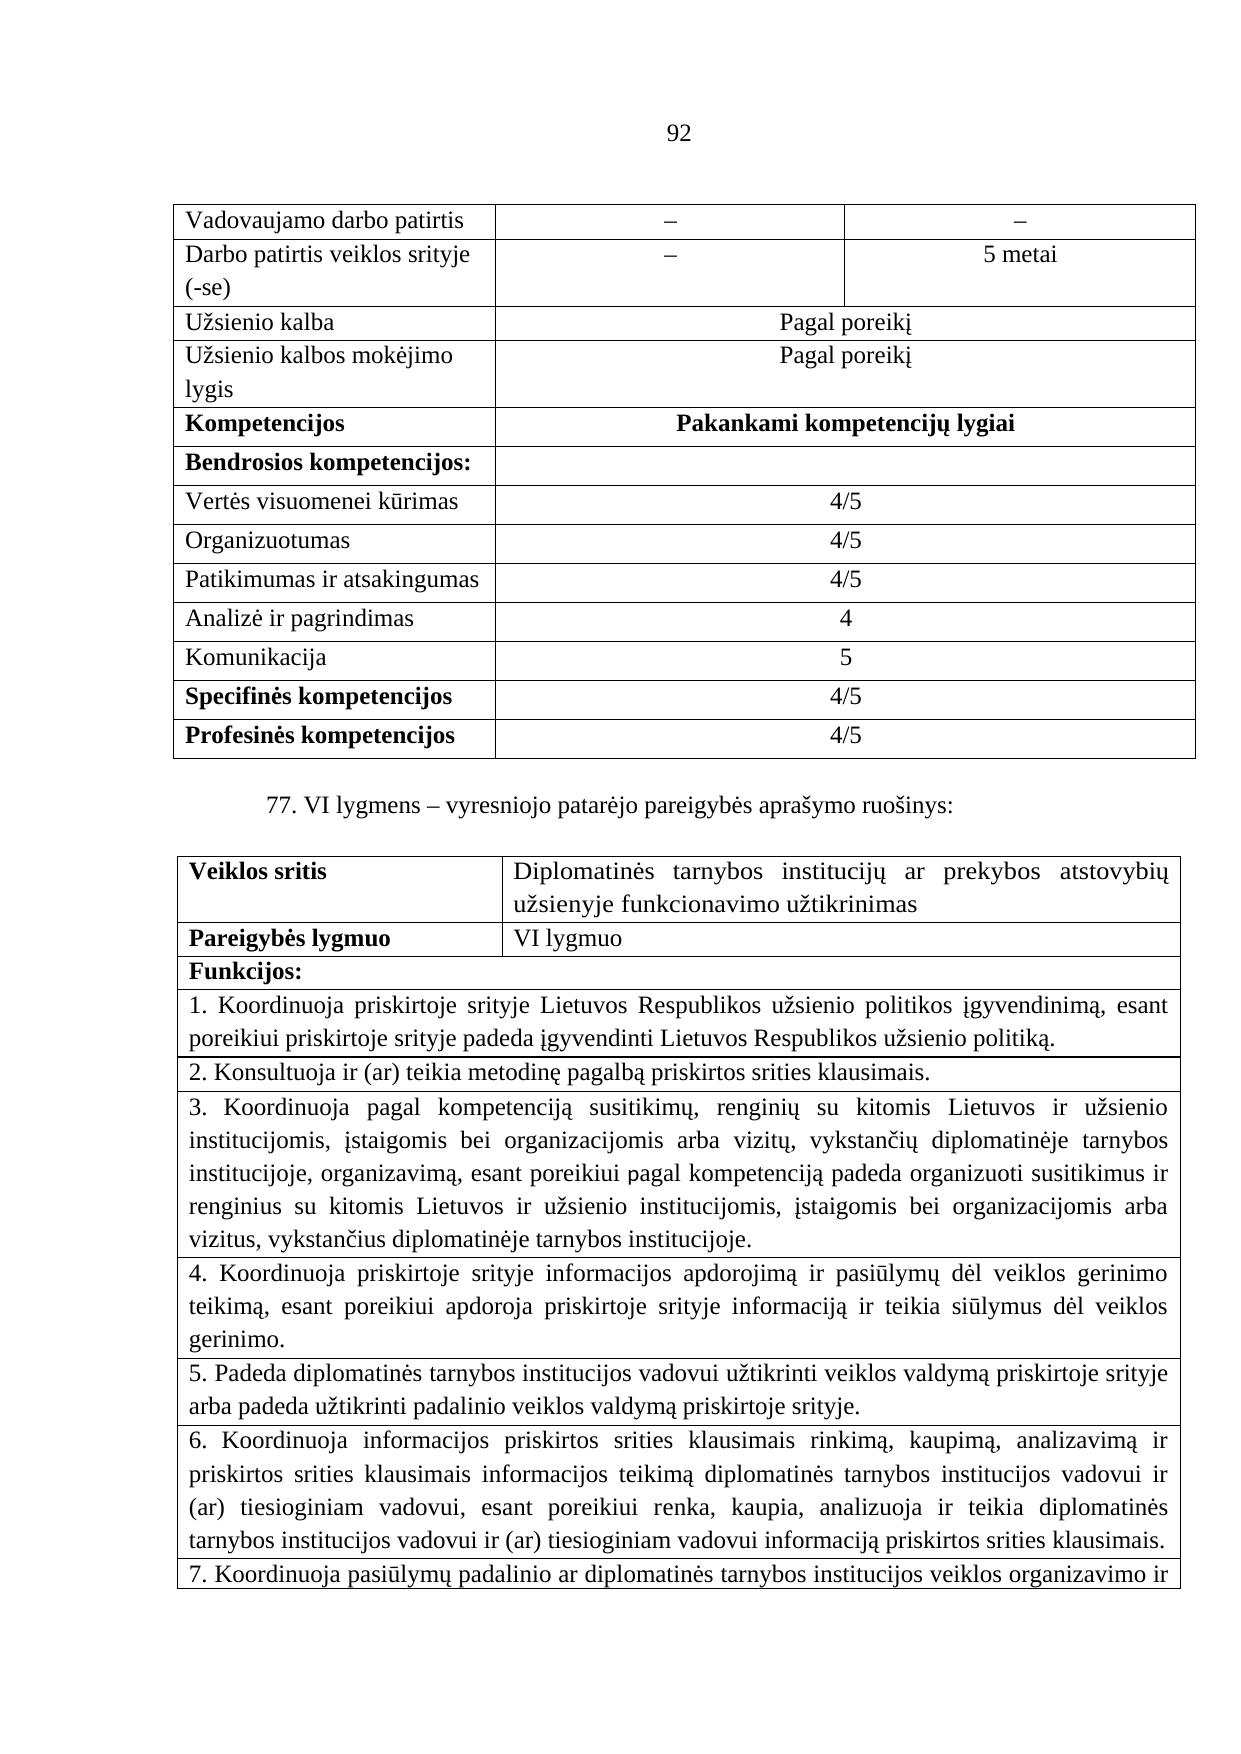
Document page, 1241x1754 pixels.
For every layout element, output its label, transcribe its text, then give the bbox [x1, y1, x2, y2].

table_cell 2. Konsultuoja ir (ar) teikia metodinę pagalbą priskirtos srities klausimais. [178, 1058, 1180, 1091]
table_cell Kompetencijos [174, 408, 495, 446]
table_cell Komunikacija [174, 642, 495, 680]
table_cell 4. Koordinuoja priskirtoje srityje informacijos apdorojimą ir pasiūlymų dėl veiklos gerinimo teikimą, esant poreikiui apdoroja priskirtoje srityje informaciją ir teikia siūlymus dėl veiklos gerinimo. [178, 1258, 1180, 1357]
table_cell 4/5 [496, 720, 1195, 758]
text 77. VI lygmens – vyresniojo patarėjo pareigybės aprašymo ruošinys: [177, 790, 1181, 818]
table_cell 5 metai [845, 240, 1195, 306]
table_cell – [496, 205, 844, 238]
table_cell Užsienio kalbos mokėjimo lygis [174, 341, 495, 407]
table_cell 7. Koordinuoja pasiūlymų padalinio ar diplomatinės tarnybos institucijos veiklos organizavimo ir [178, 1559, 1180, 1588]
table_cell – [845, 205, 1195, 238]
table_cell 4/5 [496, 525, 1195, 563]
table_cell Pareigybės lygmuo [178, 923, 502, 956]
table_cell Patikimumas ir atsakingumas [174, 564, 495, 602]
table_cell 3. Koordinuoja pagal kompetenciją susitikimų, renginių su kitomis Lietuvos ir užsienio institucijomis, įstaigomis bei organizacijomis arba vizitų, vykstančių diplomatinėje tarnybos institucijoje, organizavimą, esant poreikiui pagal kompetenciją padeda organizuoti susitikimus ir renginius su kitomis Lietuvos ir užsienio institucijomis, įstaigomis bei organizacijomis arba vizitus, vykstančius diplomatinėje tarnybos institucijoje. [178, 1092, 1180, 1257]
table_cell 4 [496, 603, 1195, 641]
table_cell Profesinės kompetencijos [174, 720, 495, 758]
table_cell Specifinės kompetencijos [174, 681, 495, 719]
table_cell Organizuotumas [174, 525, 495, 563]
table_cell 4/5 [496, 486, 1195, 524]
table_cell Darbo patirtis veiklos srityje (-se) [174, 240, 495, 306]
table_cell – [496, 240, 844, 306]
table_cell Funkcijos: [178, 957, 1180, 989]
table_cell Pagal poreikį [496, 341, 1195, 407]
table_cell [496, 447, 1195, 485]
table_cell 4/5 [496, 681, 1195, 719]
table_cell Pagal poreikį [496, 307, 1195, 339]
table_cell VI lygmuo [503, 923, 1180, 956]
table_cell 1. Koordinuoja priskirtoje srityje Lietuvos Respublikos užsienio politikos įgyvendinimą, esant poreikiui priskirtoje srityje padeda įgyvendinti Lietuvos Respublikos užsienio politiką. [178, 990, 1180, 1056]
table_cell Bendrosios kompetencijos: [174, 447, 495, 485]
table_cell Vadovaujamo darbo patirtis [174, 205, 495, 238]
table_cell 4/5 [496, 564, 1195, 602]
table_cell 6. Koordinuoja informacijos priskirtos srities klausimais rinkimą, kaupimą, analizavimą ir priskirtos srities klausimais informacijos teikimą diplomatinės tarnybos institucijos vadovui ir (ar) tiesioginiam vadovui, esant poreikiui renka, kaupia, analizuoja ir teikia diplomatinės tarnybos institucijos vadovui ir (ar) tiesioginiam vadovui informaciją priskirtos srities klausimais. [178, 1426, 1180, 1558]
table_header Veiklos sritis [178, 857, 502, 922]
table_cell Analizė ir pagrindimas [174, 603, 495, 641]
table_cell Užsienio kalba [174, 307, 495, 339]
table_cell 5 [496, 642, 1195, 680]
table_cell 5. Padeda diplomatinės tarnybos institucijos vadovui užtikrinti veiklos valdymą priskirtoje srityje arba padeda užtikrinti padalinio veiklos valdymą priskirtoje srityje. [178, 1359, 1180, 1424]
table_cell Pakankami kompetencijų lygiai [496, 408, 1195, 446]
table_cell Vertės visuomenei kūrimas [174, 486, 495, 524]
table_header Diplomatinės tarnybos institucijų ar prekybos atstovybių užsienyje funkcionavimo užtikrinimas [503, 857, 1180, 922]
